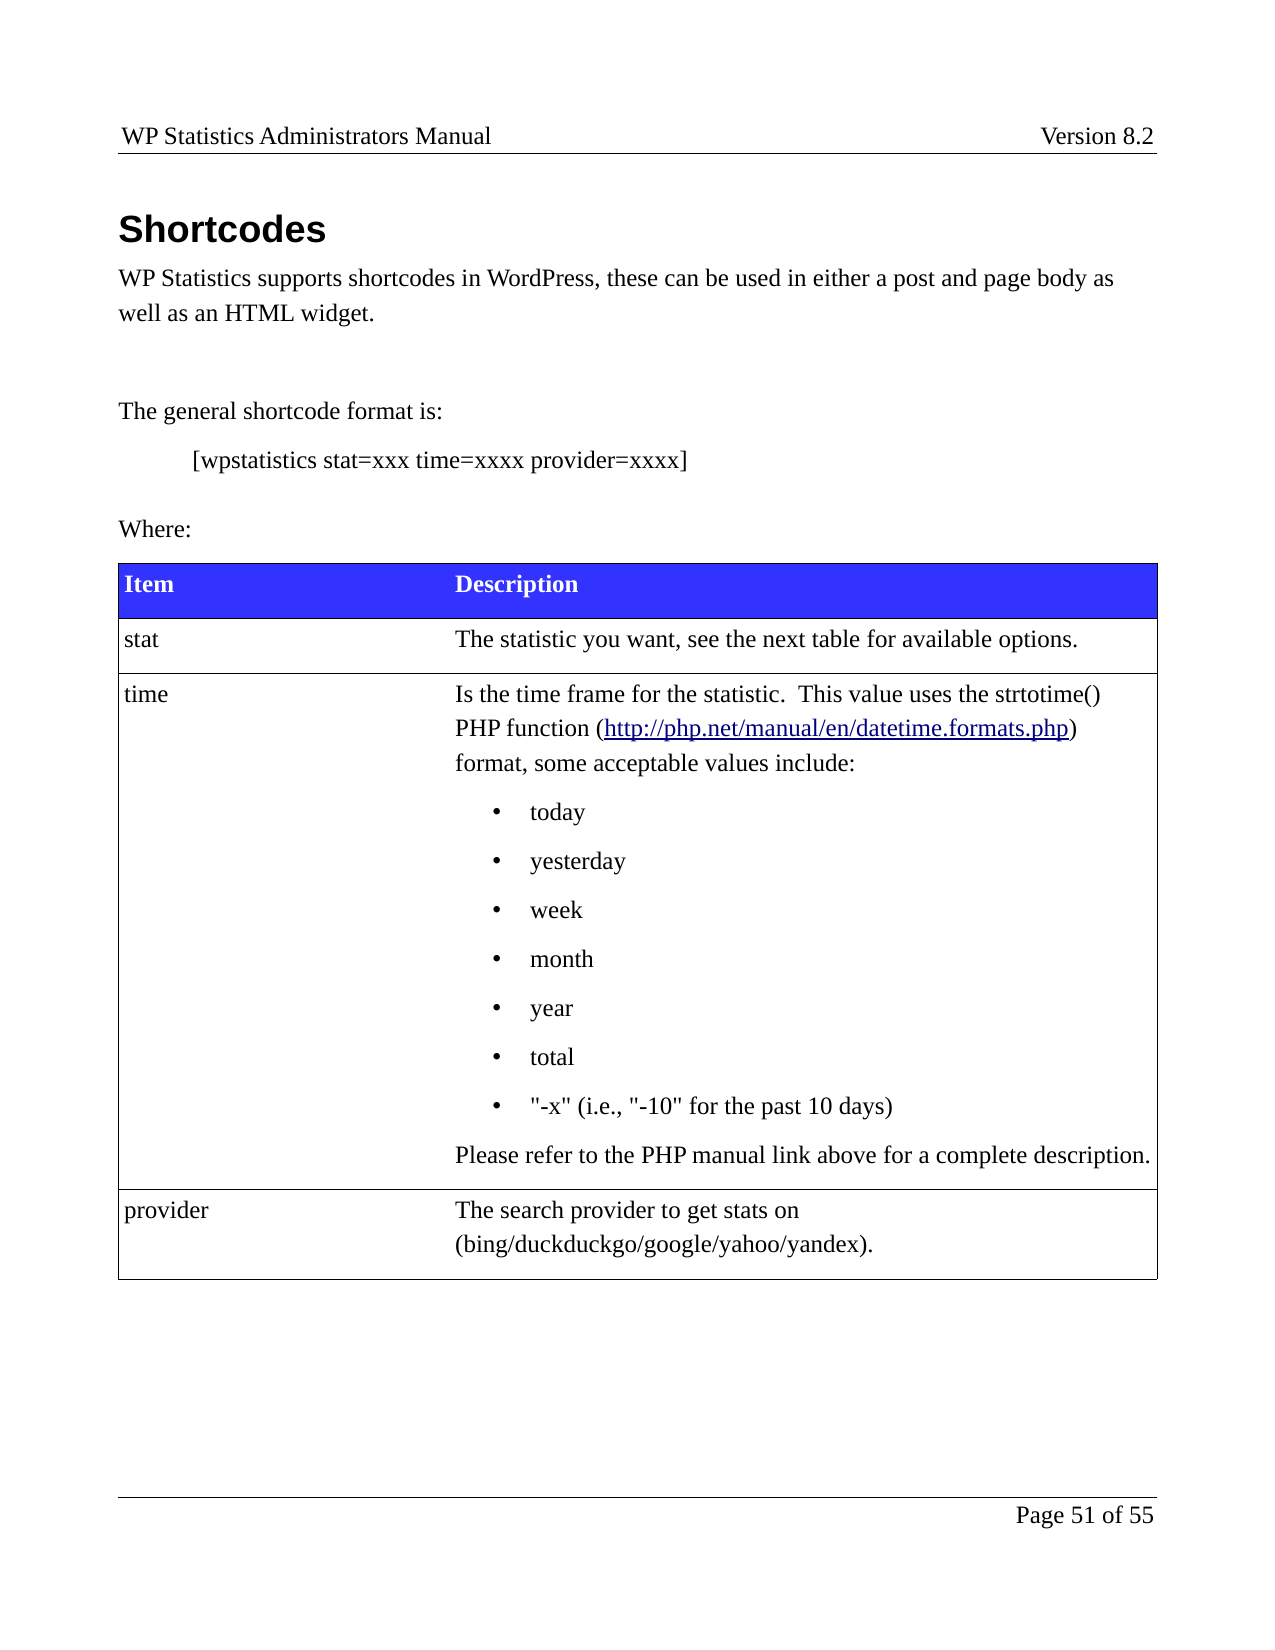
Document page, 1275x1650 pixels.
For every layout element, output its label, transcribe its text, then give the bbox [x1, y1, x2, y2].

table_cell Is the time frame for the statistic. This value uses the strtotime() PHP function (http://php.net/manual/en/datetime.formats.php) format, some acceptable values include: today yesterday week month year total "-x" (i.e., "-10" for the past 10 days) Please refer to the PHP manual link above for a complete description. [449, 674, 1157, 1189]
table_cell The statistic you want, see the next table for available options. [449, 619, 1157, 673]
table_header Description [449, 564, 1157, 618]
table_cell time [119, 674, 449, 1189]
table_cell The search provider to get stats on (bing/duckduckgo/google/yahoo/yandex). [449, 1190, 1157, 1279]
table_header Item [119, 564, 449, 618]
text WP Statistics supports shortcodes in WordPress, these can be used in either a post and page body as well as an HTML widget. [118, 263, 1157, 327]
table_cell provider [119, 1190, 449, 1279]
text [wpstatistics stat=xxx time=xxxx provider=xxxx] Where: [118, 445, 1157, 543]
subtitle Shortcodes [118, 207, 1157, 251]
table_cell stat [119, 619, 449, 673]
text The general shortcode format is: [118, 396, 1157, 425]
